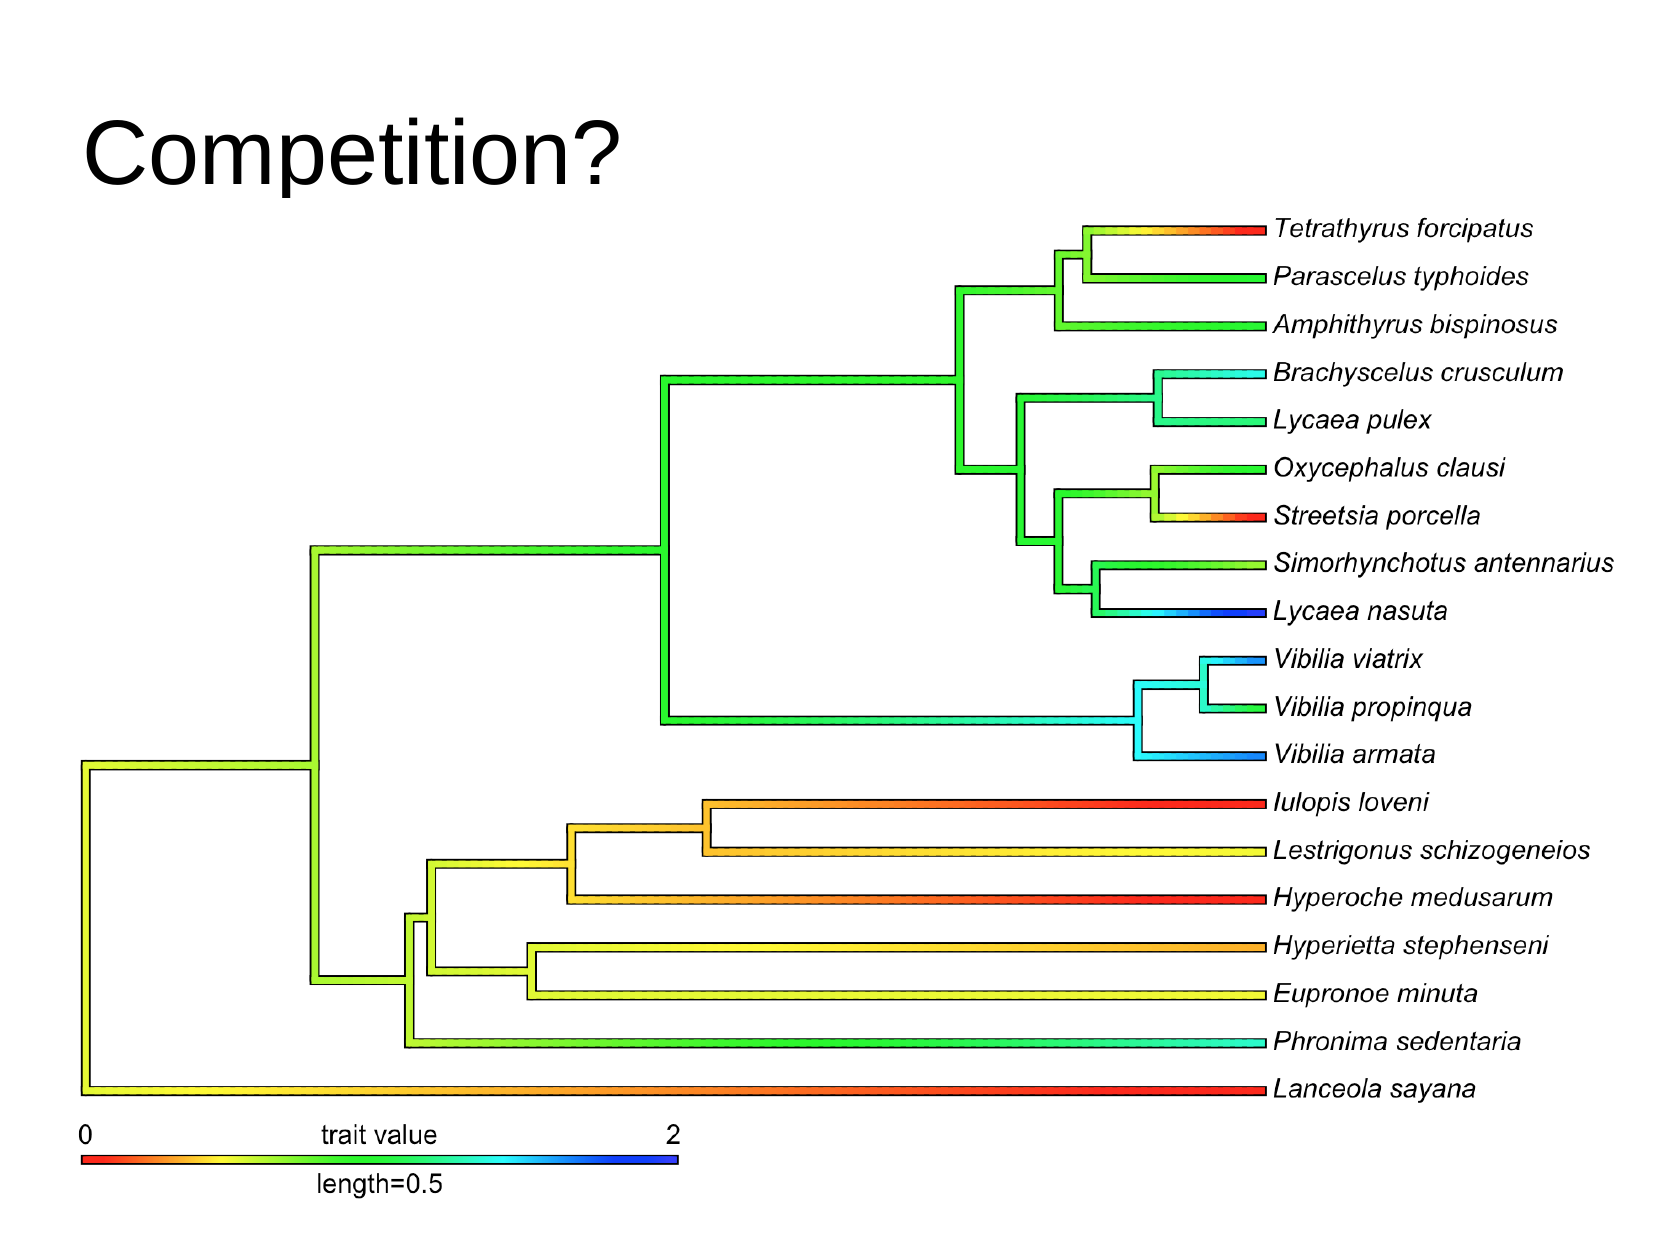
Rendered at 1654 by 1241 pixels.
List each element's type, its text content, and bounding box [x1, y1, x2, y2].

title Competition? [82, 49, 1571, 198]
picture [30, 198, 1654, 1231]
